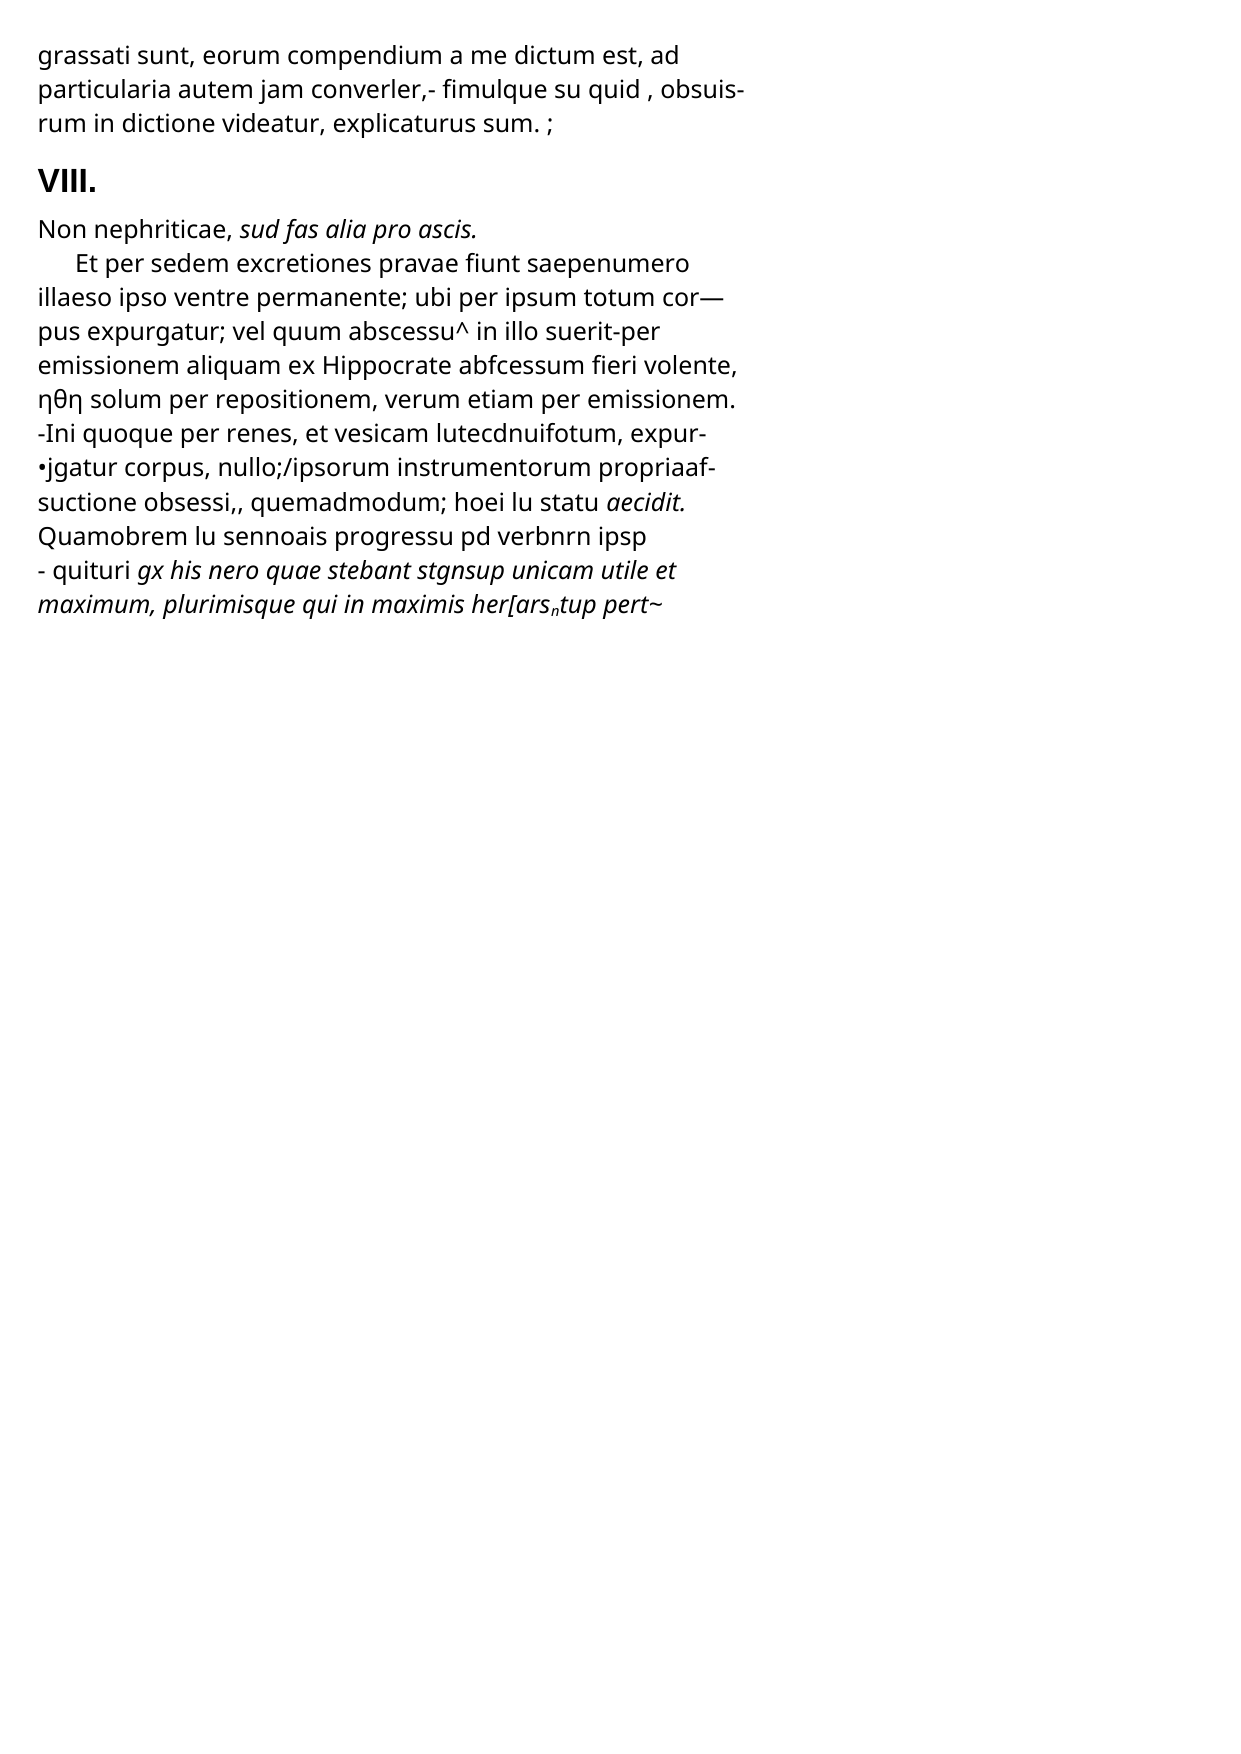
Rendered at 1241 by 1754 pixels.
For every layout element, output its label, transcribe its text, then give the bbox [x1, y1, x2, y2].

text Non nephriticae, sud fas alia pro ascis. [37, 212, 1203, 246]
text grassati sunt, eorum compendium a me dictum est, ad particularia autem jam converler,- fimulque su quid , obsuis- rum in dictione videatur, explicaturus sum. ; [37, 37, 1203, 140]
text Et per sedem excretiones pravae fiunt saepenumero illaeso ipso ventre permanente; ubi per ipsum totum cor— pus expurgatur; vel quum abscessu^ in illo suerit-per emissionem aliquam ex Hippocrate abfcessum fieri volente, ηθη solum per repositionem, verum etiam per emissionem. -Ini quoque per renes, et vesicam lutecdnuifotum, expur- •jgatur corpus, nullo;/ipsorum instrumentorum propriaaf- suctione obsessi,, quemadmodum; hoei lu statu aecidit. Quamobrem lu sennoais progressu pd verbnrn ipsp - quituri gx his nero quae stebant stgnsup unicam utile et maximum, plurimisque qui in maximis her[arsntup pert~ [37, 246, 1203, 620]
subtitle VIII. [37, 161, 1203, 199]
